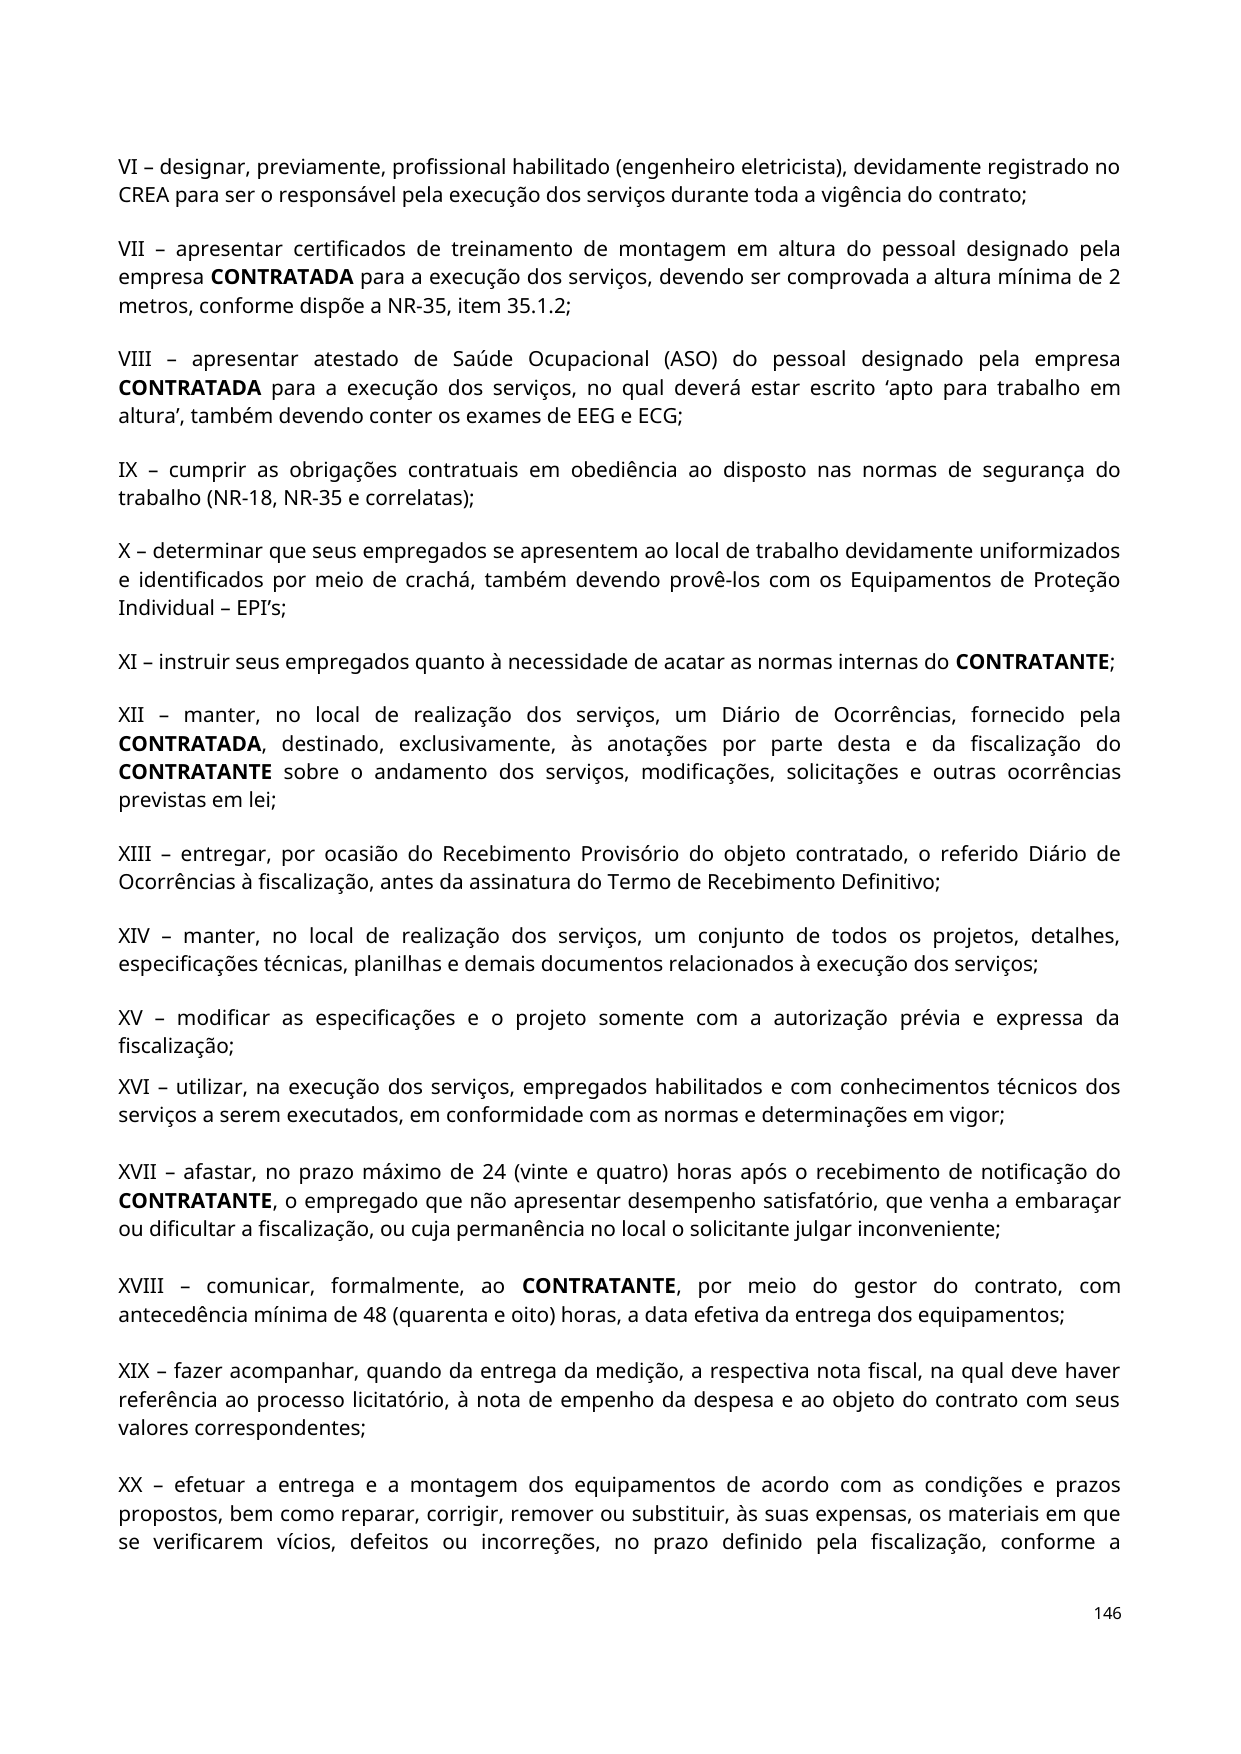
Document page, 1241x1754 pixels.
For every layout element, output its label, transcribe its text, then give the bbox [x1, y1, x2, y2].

text XIV – manter, no local de realização dos serviços, um conjunto de todos os projetos, detalhes, especificações técnicas, planilhas e demais documentos relacionados à execução dos serviços; [118, 921, 1122, 978]
text VIII – apresentar atestado de Saúde Ocupacional (ASO) do pessoal designado pela empresa CONTRATADA para a execução dos serviços, no qual deverá estar escrito ‘apto para trabalho em altura’, também devendo conter os exames de EEG e ECG; [118, 344, 1122, 430]
text XII – manter, no local de realização dos serviços, um Diário de Ocorrências, fornecido pela CONTRATADA, destinado, exclusivamente, às anotações por parte desta e da fiscalização do CONTRATANTE sobre o andamento dos serviços, modificações, solicitações e outras ocorrências previstas em lei; [118, 700, 1122, 814]
text XVII – afastar, no prazo máximo de 24 (vinte e quatro) horas após o recebimento de notificação do CONTRATANTE, o empregado que não apresentar desempenho satisfatório, que venha a embaraçar ou dificultar a fiscalização, ou cuja permanência no local o solicitante julgar inconveniente; [118, 1157, 1122, 1243]
text XI – instruir seus empregados quanto à necessidade de acatar as normas internas do CONTRATANTE; [118, 647, 1122, 675]
text XX – efetuar a entrega e a montagem dos equipamentos de acordo com as condições e prazos propostos, bem como reparar, corrigir, remover ou substituir, às suas expensas, os materiais em que se verificarem vícios, defeitos ou incorreções, no prazo definido pela fiscalização, conforme a [118, 1470, 1122, 1556]
text XIX – fazer acompanhar, quando da entrega da medição, a respectiva nota fiscal, na qual deve haver referência ao processo licitatório, à nota de empenho da despesa e ao objeto do contrato com seus valores correspondentes; [118, 1357, 1122, 1442]
text XVIII – comunicar, formalmente, ao CONTRATANTE, por meio do gestor do contrato, com antecedência mínima de 48 (quarenta e oito) horas, a data efetiva da entrega dos equipamentos; [118, 1271, 1122, 1328]
text XV – modificar as especificações e o projeto somente com a autorização prévia e expressa da fiscalização; [118, 1003, 1122, 1060]
text XIII – entregar, por ocasião do Recebimento Provisório do objeto contratado, o referido Diário de Ocorrências à fiscalização, antes da assinatura do Termo de Recebimento Definitivo; [118, 839, 1122, 896]
text XVI – utilizar, na execução dos serviços, empregados habilitados e com conhecimentos técnicos dos serviços a serem executados, em conformidade com as normas e determinações em vigor; [118, 1072, 1122, 1129]
text VII – apresentar certificados de treinamento de montagem em altura do pessoal designado pela empresa CONTRATADA para a execução dos serviços, devendo ser comprovada a altura mínima de 2 metros, conforme dispõe a NR-35, item 35.1.2; [118, 234, 1122, 319]
text IX – cumprir as obrigações contratuais em obediência ao disposto nas normas de segurança do trabalho (NR-18, NR-35 e correlatas); [118, 455, 1122, 512]
text X – determinar que seus empregados se apresentem ao local de trabalho devidamente uniformizados e identificados por meio de crachá, também devendo provê-los com os Equipamentos de Proteção Individual – EPI’s; [118, 537, 1122, 622]
text VI – designar, previamente, profissional habilitado (engenheiro eletricista), devidamente registrado no CREA para ser o responsável pela execução dos serviços durante toda a vigência do contrato; [118, 152, 1122, 209]
